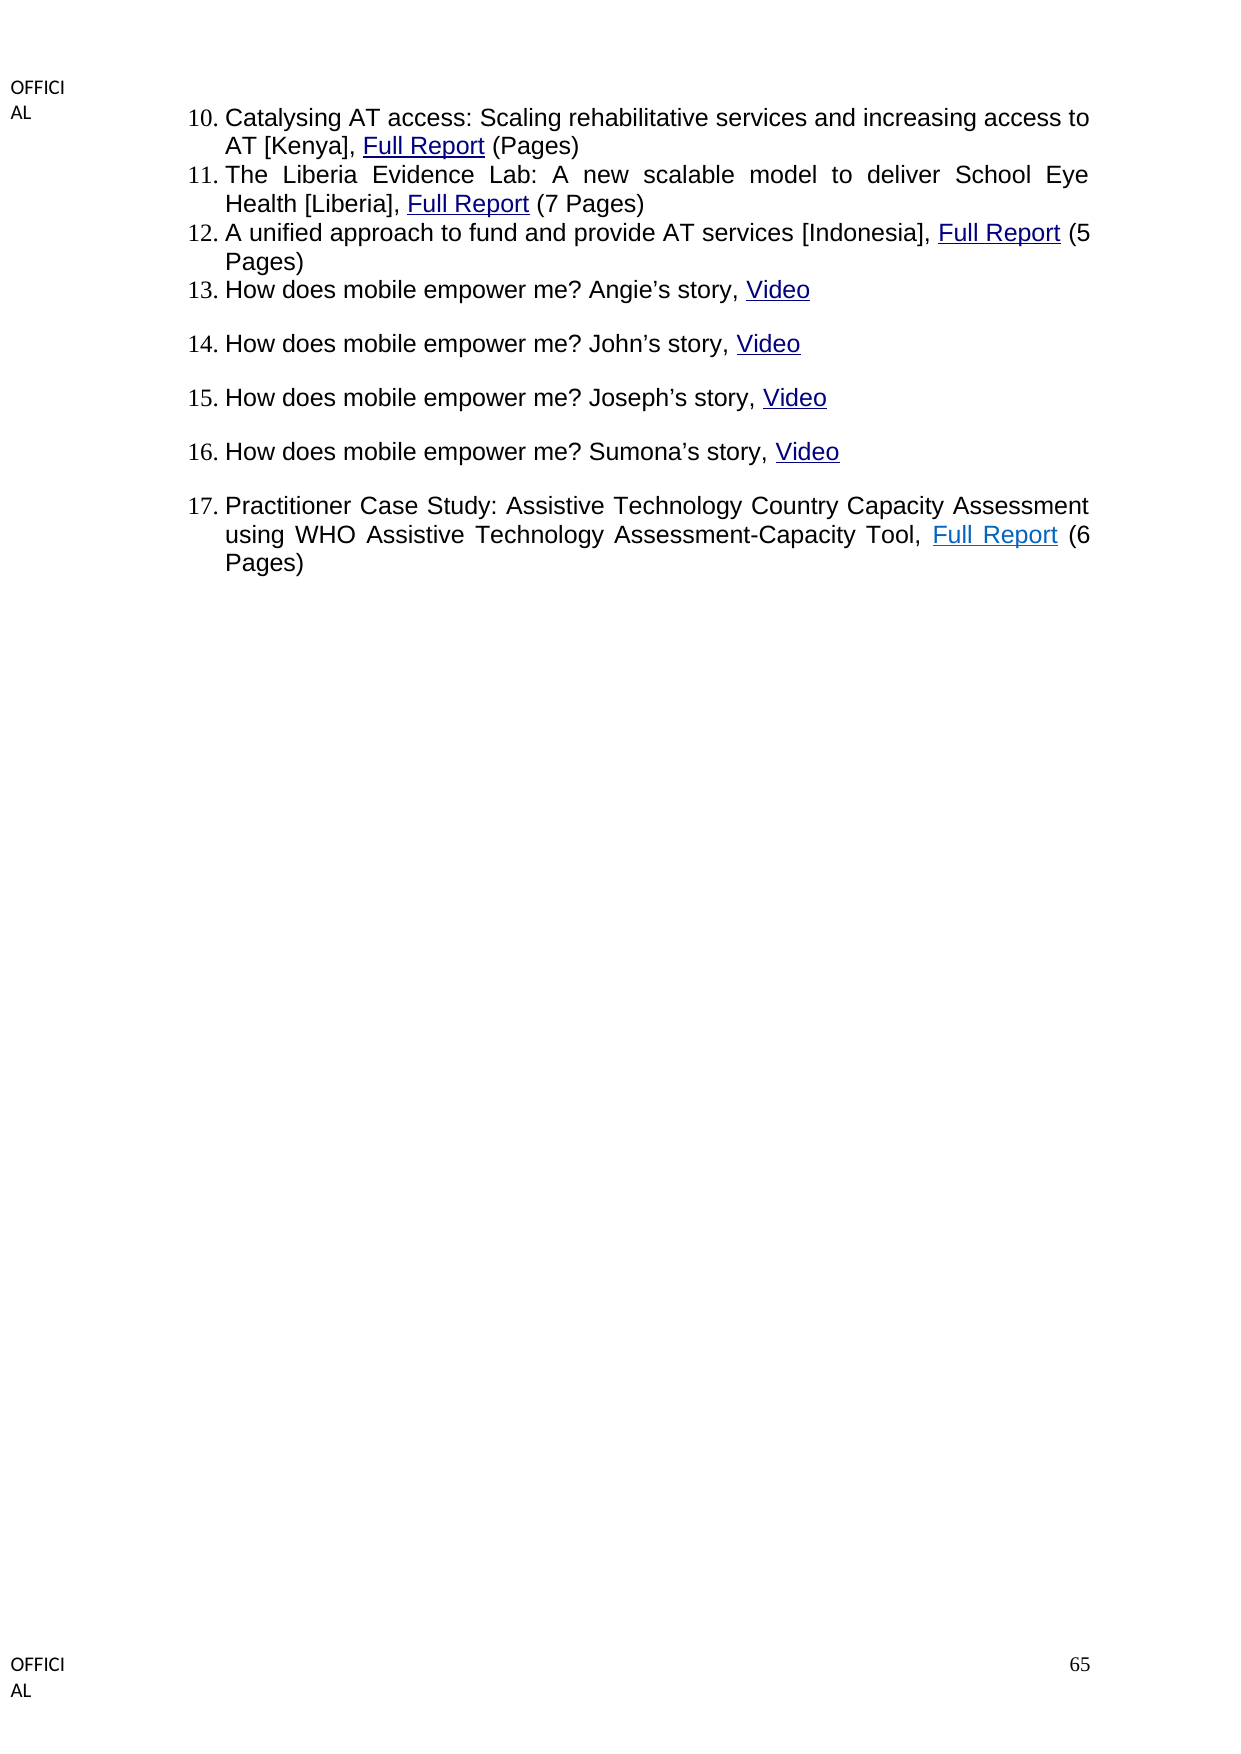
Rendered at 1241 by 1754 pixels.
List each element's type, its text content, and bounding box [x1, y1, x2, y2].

list How does mobile empower me? John’s story, Video [187, 329, 1090, 358]
list How does mobile empower me? Joseph’s story, Video [187, 383, 1090, 412]
list The Liberia Evidence Lab: A new scalable model to deliver School Eye Health [Liberia], Full Report (7 Pages) [187, 160, 1090, 218]
list How does mobile empower me? Sumona’s story, Video [187, 437, 1090, 466]
list Catalysing AT access: Scaling rehabilitative services and increasing access to AT [Kenya], Full Report (Pages) [187, 102, 1090, 160]
list A unified approach to fund and provide AT services [Indonesia], Full Report (5 Pages) [187, 218, 1090, 275]
list How does mobile empower me? Angie’s story, Video [187, 275, 1090, 304]
list Practitioner Case Study: Assistive Technology Country Capacity Assessment using WHO Assistive Technology Assessment-Capacity Tool, Full Report (6 Pages) [187, 491, 1090, 577]
